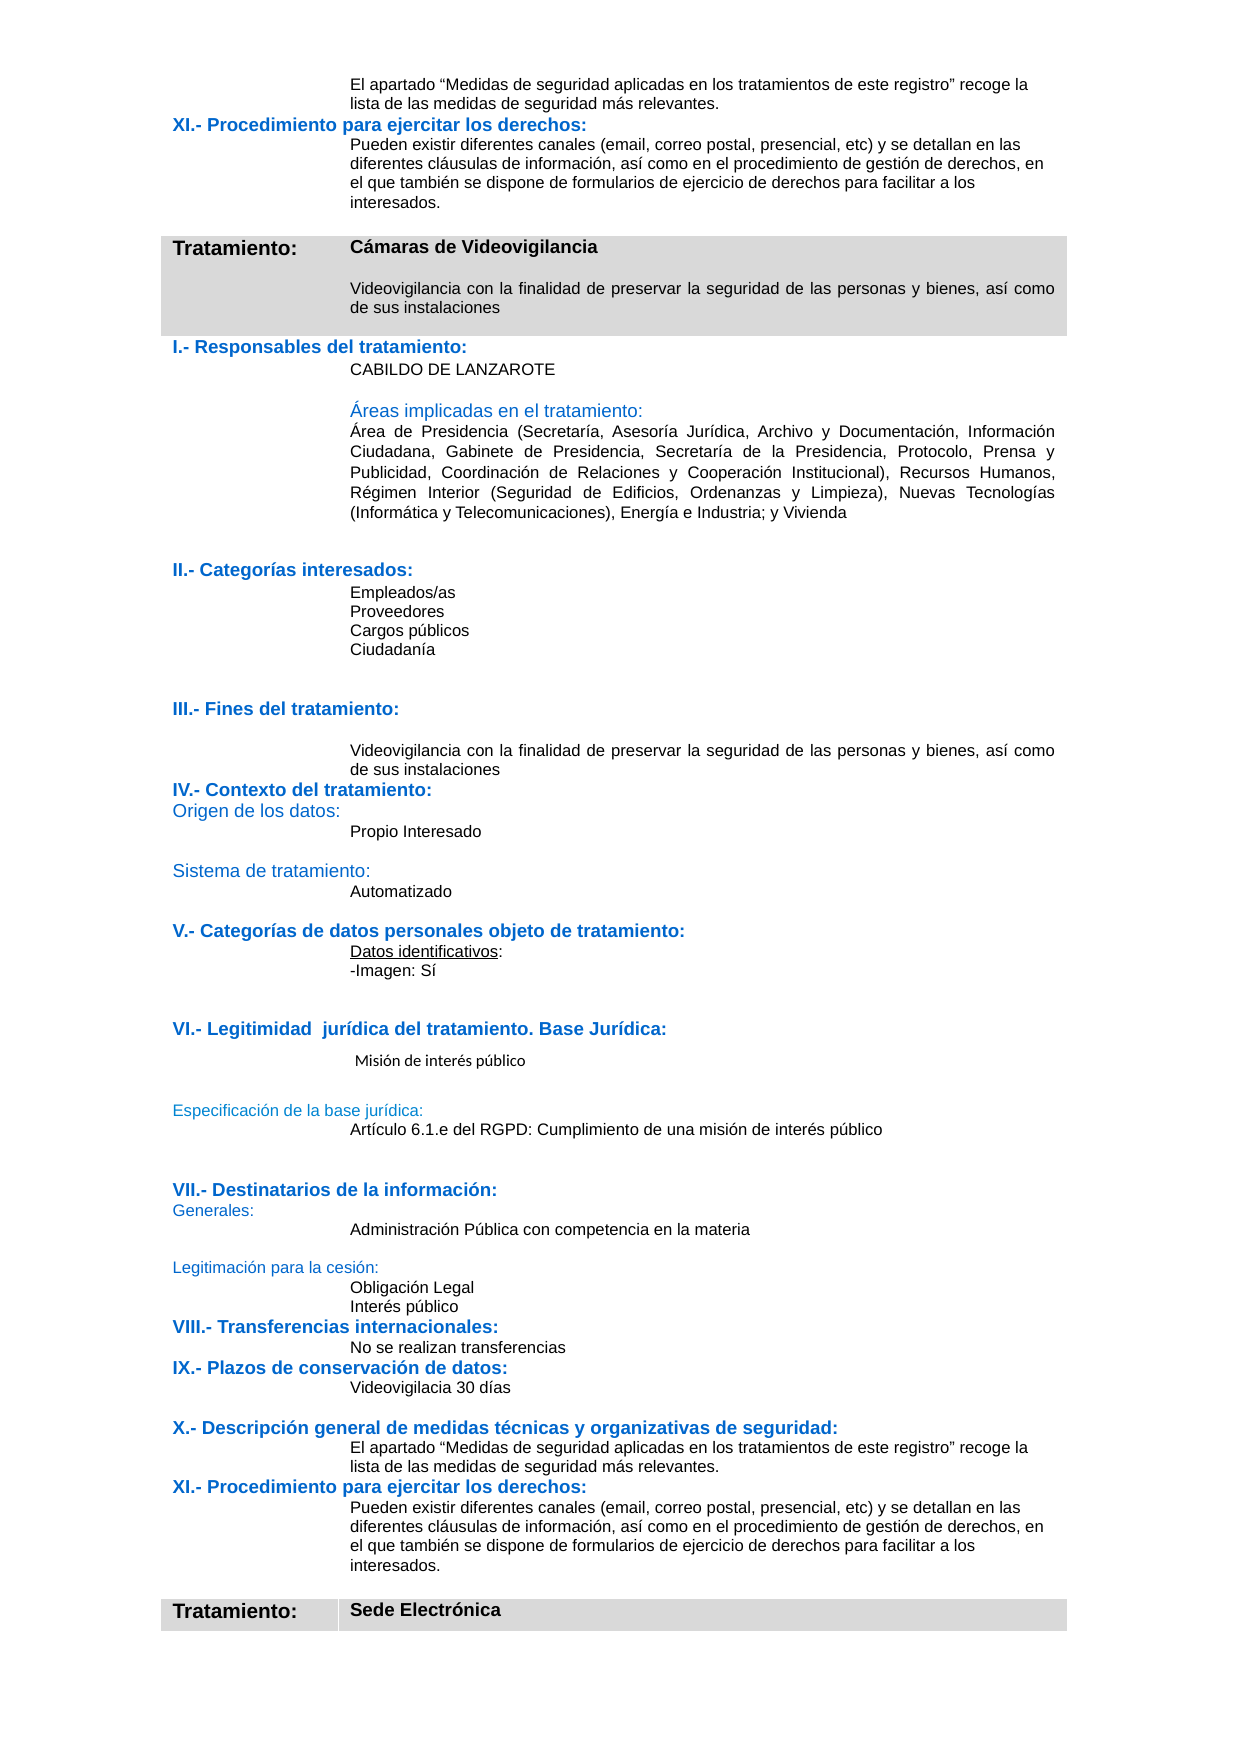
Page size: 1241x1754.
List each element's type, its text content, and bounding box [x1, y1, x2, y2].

table_cell [161, 1438, 339, 1476]
table_cell Generales: [161, 1201, 1067, 1220]
table_cell [161, 1338, 339, 1357]
table_cell Empleados/as Proveedores Cargos públicos Ciudadanía [339, 583, 1067, 698]
table_cell V.- Categorías de datos personales objeto de tratamiento: [161, 920, 1067, 942]
table_cell Especificación de la base jurídica: [161, 1101, 1067, 1120]
table_cell [161, 942, 339, 1018]
table_cell [161, 1220, 339, 1258]
table_cell [161, 135, 339, 212]
table_cell No se realizan transferencias [339, 1338, 1067, 1357]
table_cell VII.- Destinatarios de la información: [161, 1179, 1067, 1201]
table_cell Videovigilancia con la finalidad de preservar la seguridad de las personas y bienes, así como de sus instalaciones [339, 721, 1067, 779]
table_cell [161, 721, 339, 779]
table_header Sede Electrónica [339, 1599, 1067, 1631]
table_cell [161, 1120, 339, 1179]
table_cell Sistema de tratamiento: [161, 860, 1067, 882]
table_cell Pueden existir diferentes canales (email, correo postal, presencial, etc) y se detallan en las diferentes cláusulas de información, así como en el procedimiento de gestión de derechos, en el que también se dispone de formularios de ejercicio de derechos para facilitar a los interesados. [339, 1498, 1067, 1574]
table_cell XI.- Procedimiento para ejercitar los derechos: [161, 1476, 1067, 1498]
table_cell VI.- Legitimidad jurídica del tratamiento. Base Jurídica: [161, 1018, 1067, 1040]
table_cell X.- Descripción general de medidas técnicas y organizativas de seguridad: [161, 1416, 1067, 1438]
table_cell IX.- Plazos de conservación de datos: [161, 1357, 1067, 1378]
table_cell [161, 1278, 339, 1316]
table_cell Origen de los datos: [161, 800, 1067, 822]
table_cell [161, 1498, 339, 1574]
table_cell Misión de interés público [339, 1040, 1067, 1101]
table_cell Automatizado [339, 882, 1067, 920]
table_cell Propio Interesado [339, 822, 1067, 860]
table_cell [161, 360, 339, 559]
table_cell IV.- Contexto del tratamiento: [161, 779, 1067, 800]
table_cell [161, 822, 339, 860]
table_header Tratamiento: [161, 1599, 338, 1631]
table_cell [161, 75, 339, 113]
table_cell I.- Responsables del tratamiento: [161, 336, 1067, 359]
table_cell Pueden existir diferentes canales (email, correo postal, presencial, etc) y se detallan en las diferentes cláusulas de información, así como en el procedimiento de gestión de derechos, en el que también se dispone de formularios de ejercicio de derechos para facilitar a los interesados. [339, 135, 1067, 212]
table_cell CABILDO DE LANZAROTE Áreas implicadas en el tratamiento: Área de Presidencia (Secretaría, Asesoría Jurídica, Archivo y Documentación, Información Ciudadana, Gabinete de Presidencia, Secretaría de la Presidencia, Protocolo, Prensa y Publicidad, Coordinación de Relaciones y Cooperación Institucional), Recursos Humanos, Régimen Interior (Seguridad de Edificios, Ordenanzas y Limpieza), Nuevas Tecnologías (Informática y Telecomunicaciones), Energía e Industria; y Vivienda [339, 360, 1067, 559]
table_cell [161, 1040, 339, 1101]
table_cell Obligación Legal Interés público [339, 1278, 1067, 1316]
table_cell Videovigilacia 30 días [339, 1378, 1067, 1416]
table_cell Artículo 6.1.e del RGPD: Cumplimiento de una misión de interés público [339, 1120, 1067, 1179]
table_cell II.- Categorías interesados: [161, 559, 1067, 583]
table_header Tratamiento: [161, 236, 339, 336]
table_header Cámaras de Videovigilancia Videovigilancia con la finalidad de preservar la seguridad de las personas y bienes, así como de sus instalaciones [339, 236, 1067, 336]
table_cell Legitimación para la cesión: [161, 1258, 1067, 1277]
table_cell El apartado “Medidas de seguridad aplicadas en los tratamientos de este registro” recoge la lista de las medidas de seguridad más relevantes. [339, 1438, 1067, 1476]
table_cell Administración Pública con competencia en la materia [339, 1220, 1067, 1258]
table_cell El apartado “Medidas de seguridad aplicadas en los tratamientos de este registro” recoge la lista de las medidas de seguridad más relevantes. [339, 75, 1067, 113]
table_cell Datos identificativos: -Imagen: Sí [339, 942, 1067, 1018]
table_cell [161, 1378, 339, 1416]
table_cell XI.- Procedimiento para ejercitar los derechos: [161, 113, 1067, 135]
table_cell [161, 882, 339, 920]
table_cell [161, 583, 339, 698]
table_cell III.- Fines del tratamiento: [161, 698, 1067, 721]
table_cell VIII.- Transferencias internacionales: [161, 1316, 1067, 1337]
